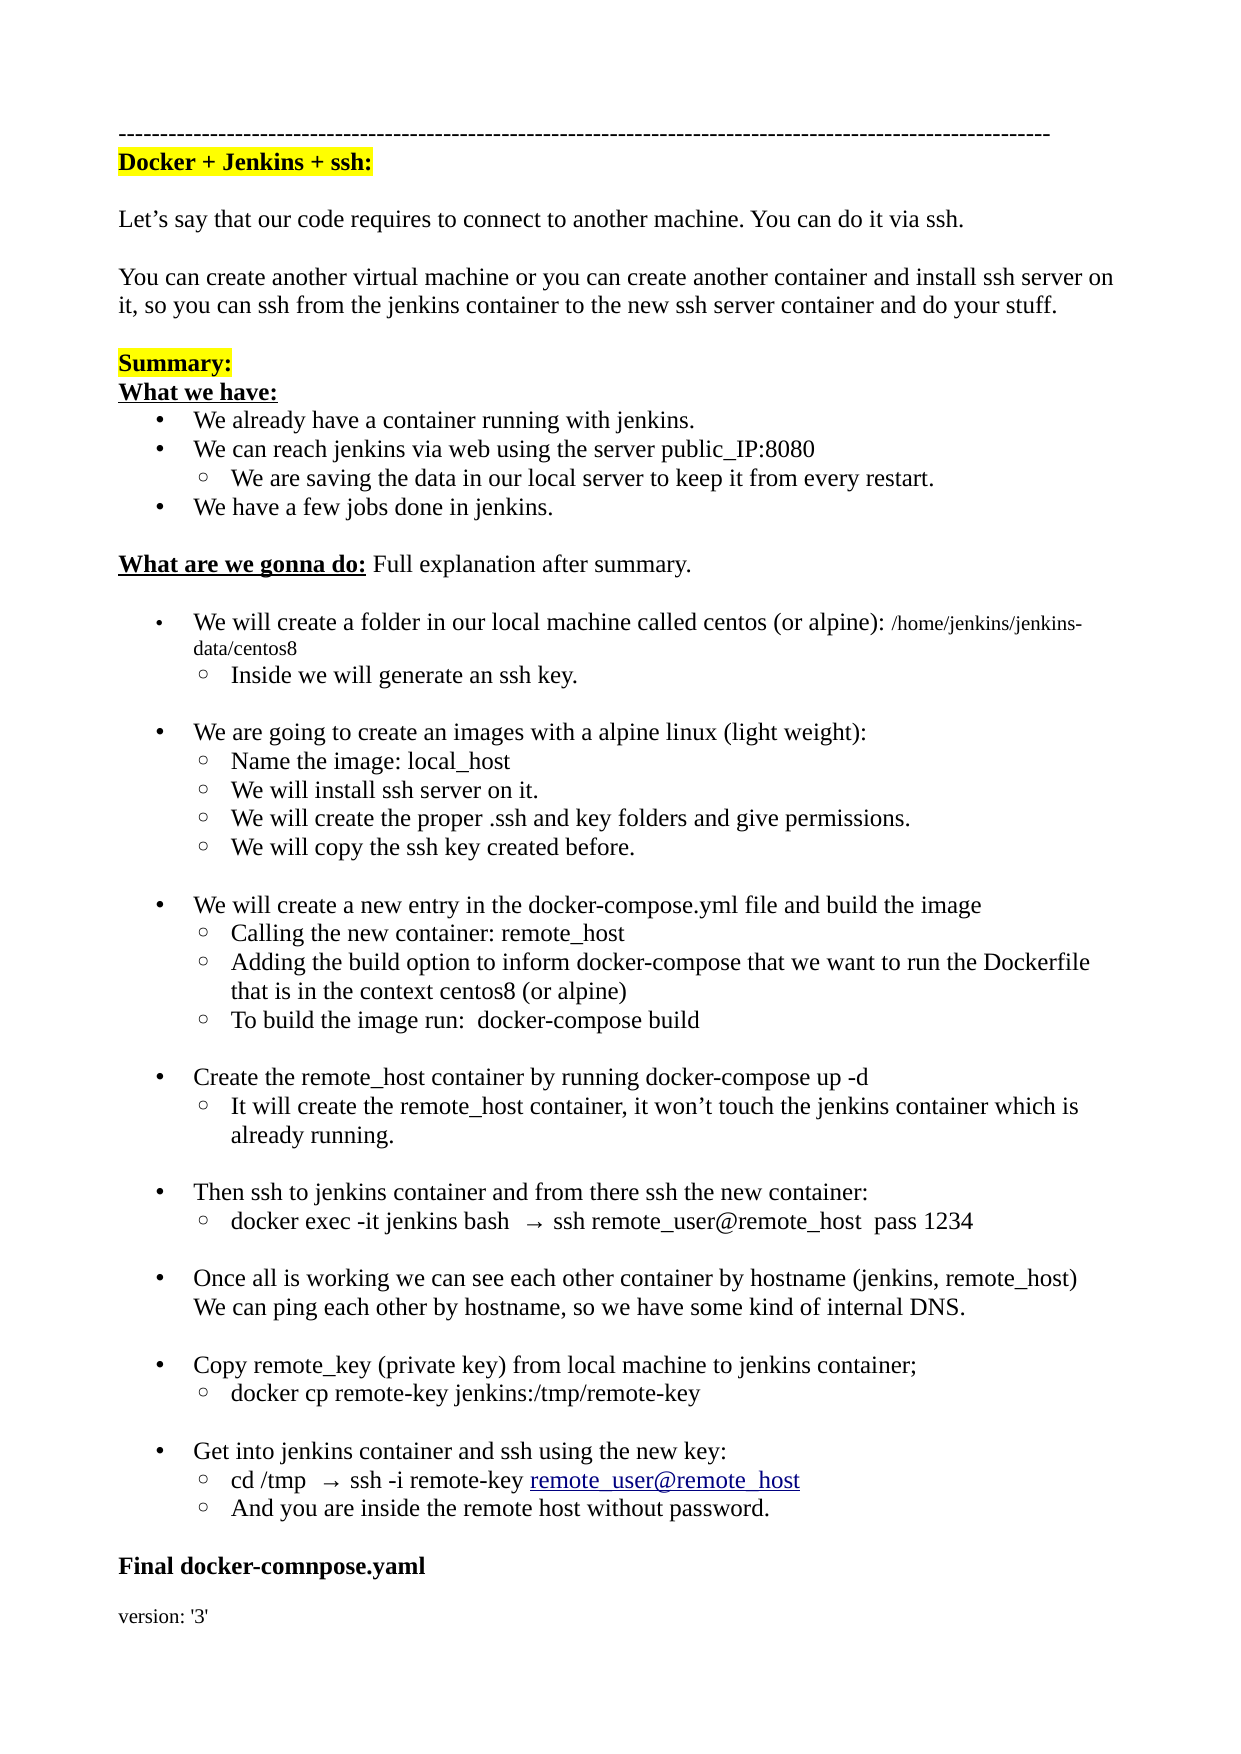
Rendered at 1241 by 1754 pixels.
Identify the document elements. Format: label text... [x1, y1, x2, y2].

list We have a few jobs done in jenkins. [156, 492, 1122, 521]
list It will create the remote_host container, it won’t touch the jenkins container which is already running. [193, 1091, 1122, 1148]
text What we have: [118, 377, 1122, 406]
list We will create a folder in our local machine called centos (or alpine): /home/jenkins/jenkins-data/centos8 [156, 607, 1122, 660]
list Inside we will generate an ssh key. [193, 660, 1122, 688]
list We can reach jenkins via web using the server public_IP:8080 [156, 434, 1122, 463]
list We will create the proper .ssh and key folders and give permissions. [193, 803, 1122, 832]
list Copy remote_key (private key) from local machine to jenkins container; [156, 1350, 1122, 1378]
list We can ping each other by hostname, so we have some kind of internal DNS. [156, 1292, 1122, 1321]
list Once all is working we can see each other container by hostname (jenkins, remote_host) [156, 1263, 1122, 1292]
list We are going to create an images with a alpine linux (light weight): [156, 717, 1122, 746]
list cd /tmp → ssh -i remote-key remote_user@remote_host [193, 1465, 1122, 1493]
list And you are inside the remote host without password. [193, 1493, 1122, 1522]
list Calling the new container: remote_host [193, 918, 1122, 947]
text You can create another virtual machine or you can create another container and install ssh server on it, so you can ssh from the jenkins container to the new ssh server container and do your stuff. [118, 262, 1122, 319]
list We will copy the ssh key created before. [193, 832, 1122, 861]
list Adding the build option to inform docker-compose that we want to run the Dockerfile that is in the context centos8 (or alpine) [193, 947, 1122, 1005]
list docker cp remote-key jenkins:/tmp/remote-key [193, 1378, 1122, 1407]
text Summary: [118, 348, 1122, 377]
text What are we gonna do: Full explanation after summary. [118, 549, 1122, 578]
list We are saving the data in our local server to keep it from every restart. [193, 463, 1122, 492]
list We will create a new entry in the docker-compose.yml file and build the image [156, 890, 1122, 918]
list We already have a container running with jenkins. [156, 406, 1122, 434]
list We will install ssh server on it. [193, 775, 1122, 803]
text Final docker-comnpose.yaml [118, 1551, 1122, 1580]
list Then ssh to jenkins container and from there ssh the new container: [156, 1177, 1122, 1206]
text ---------------------------------------------------------------------------------------------------------------- [118, 118, 1122, 147]
list Get into jenkins container and ssh using the new key: [156, 1436, 1122, 1465]
list Create the remote_host container by running docker-compose up -d [156, 1062, 1122, 1091]
list To build the image run: docker-compose build [193, 1005, 1122, 1033]
text version: '3' [118, 1604, 1122, 1628]
text Let’s say that our code requires to connect to another machine. You can do it via ssh. [118, 204, 1122, 233]
list docker exec -it jenkins bash → ssh remote_user@remote_host pass 1234 [193, 1206, 1122, 1235]
text Docker + Jenkins + ssh: [118, 147, 1122, 176]
list Name the image: local_host [193, 746, 1122, 775]
